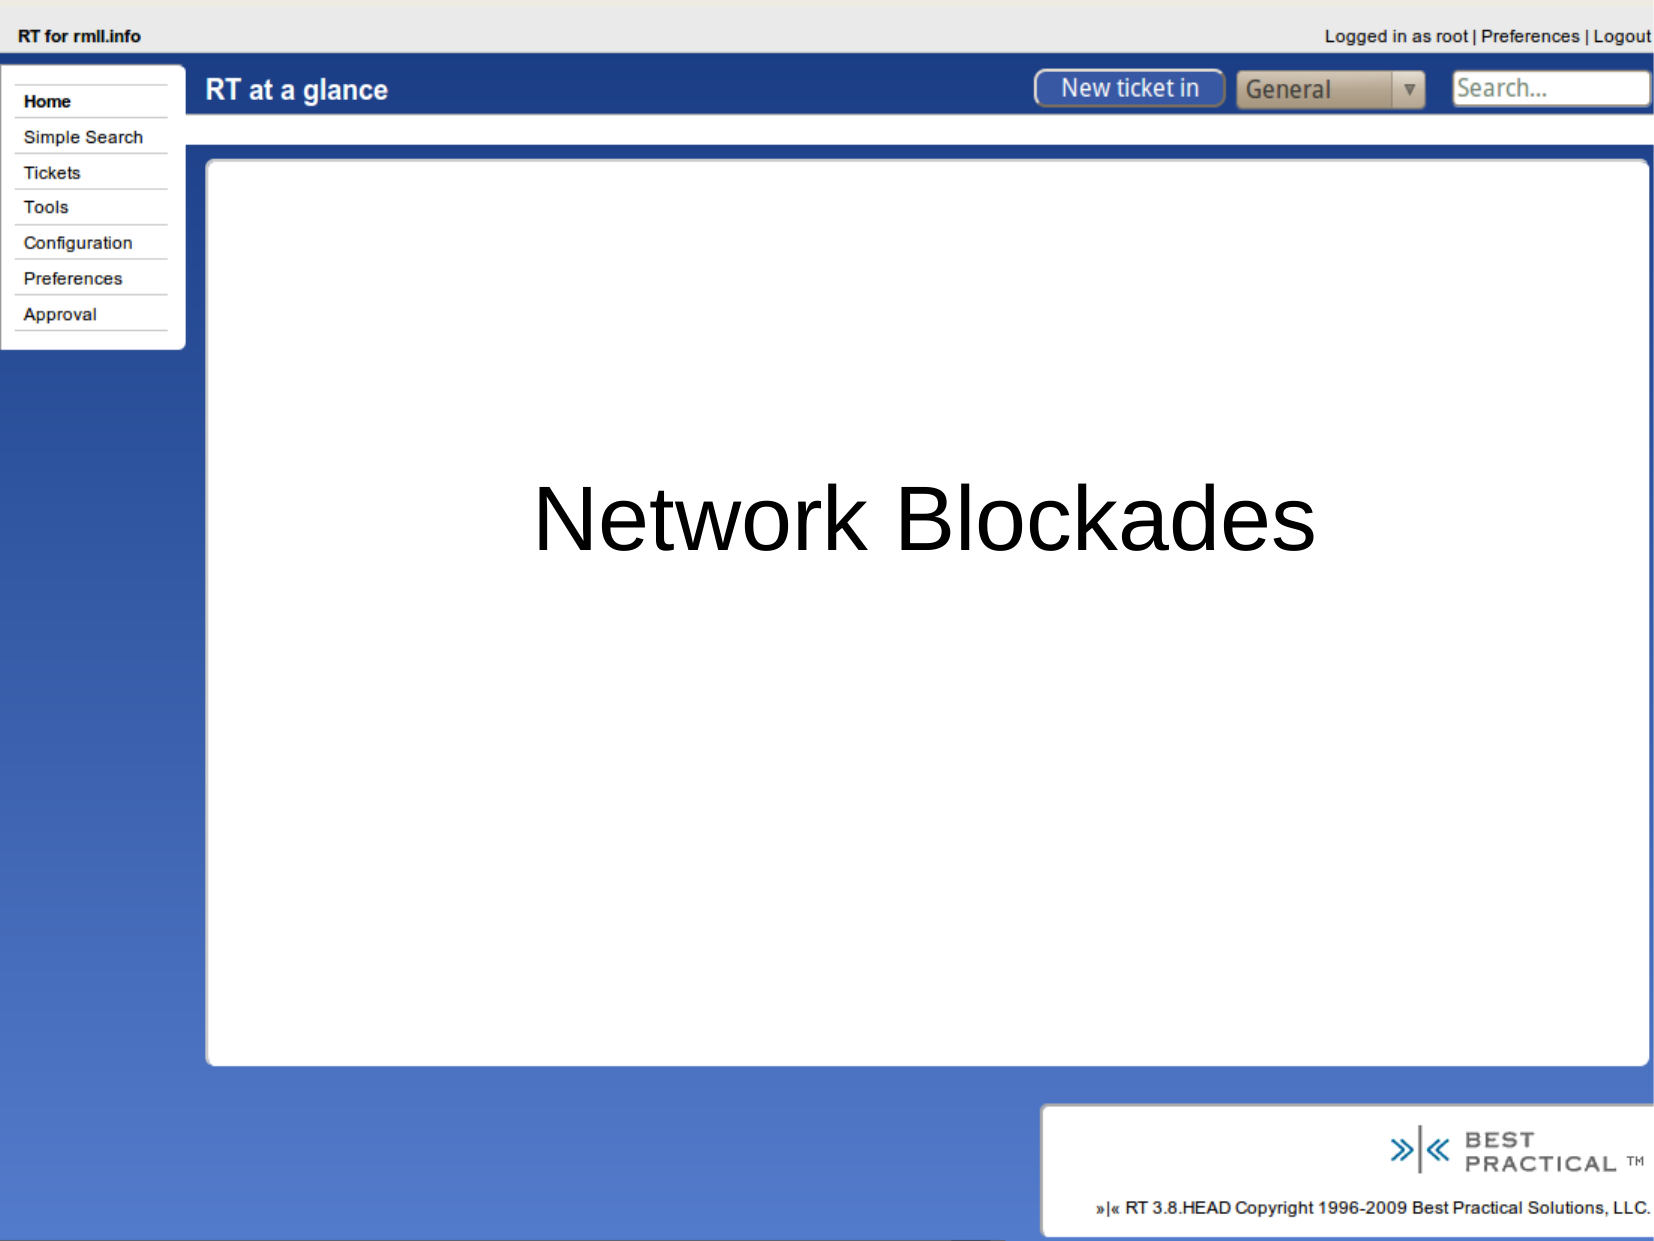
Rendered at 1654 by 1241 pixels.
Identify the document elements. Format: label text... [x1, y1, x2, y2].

title Network Blockades [280, 436, 1571, 602]
picture [468, 0, 1654, 1241]
